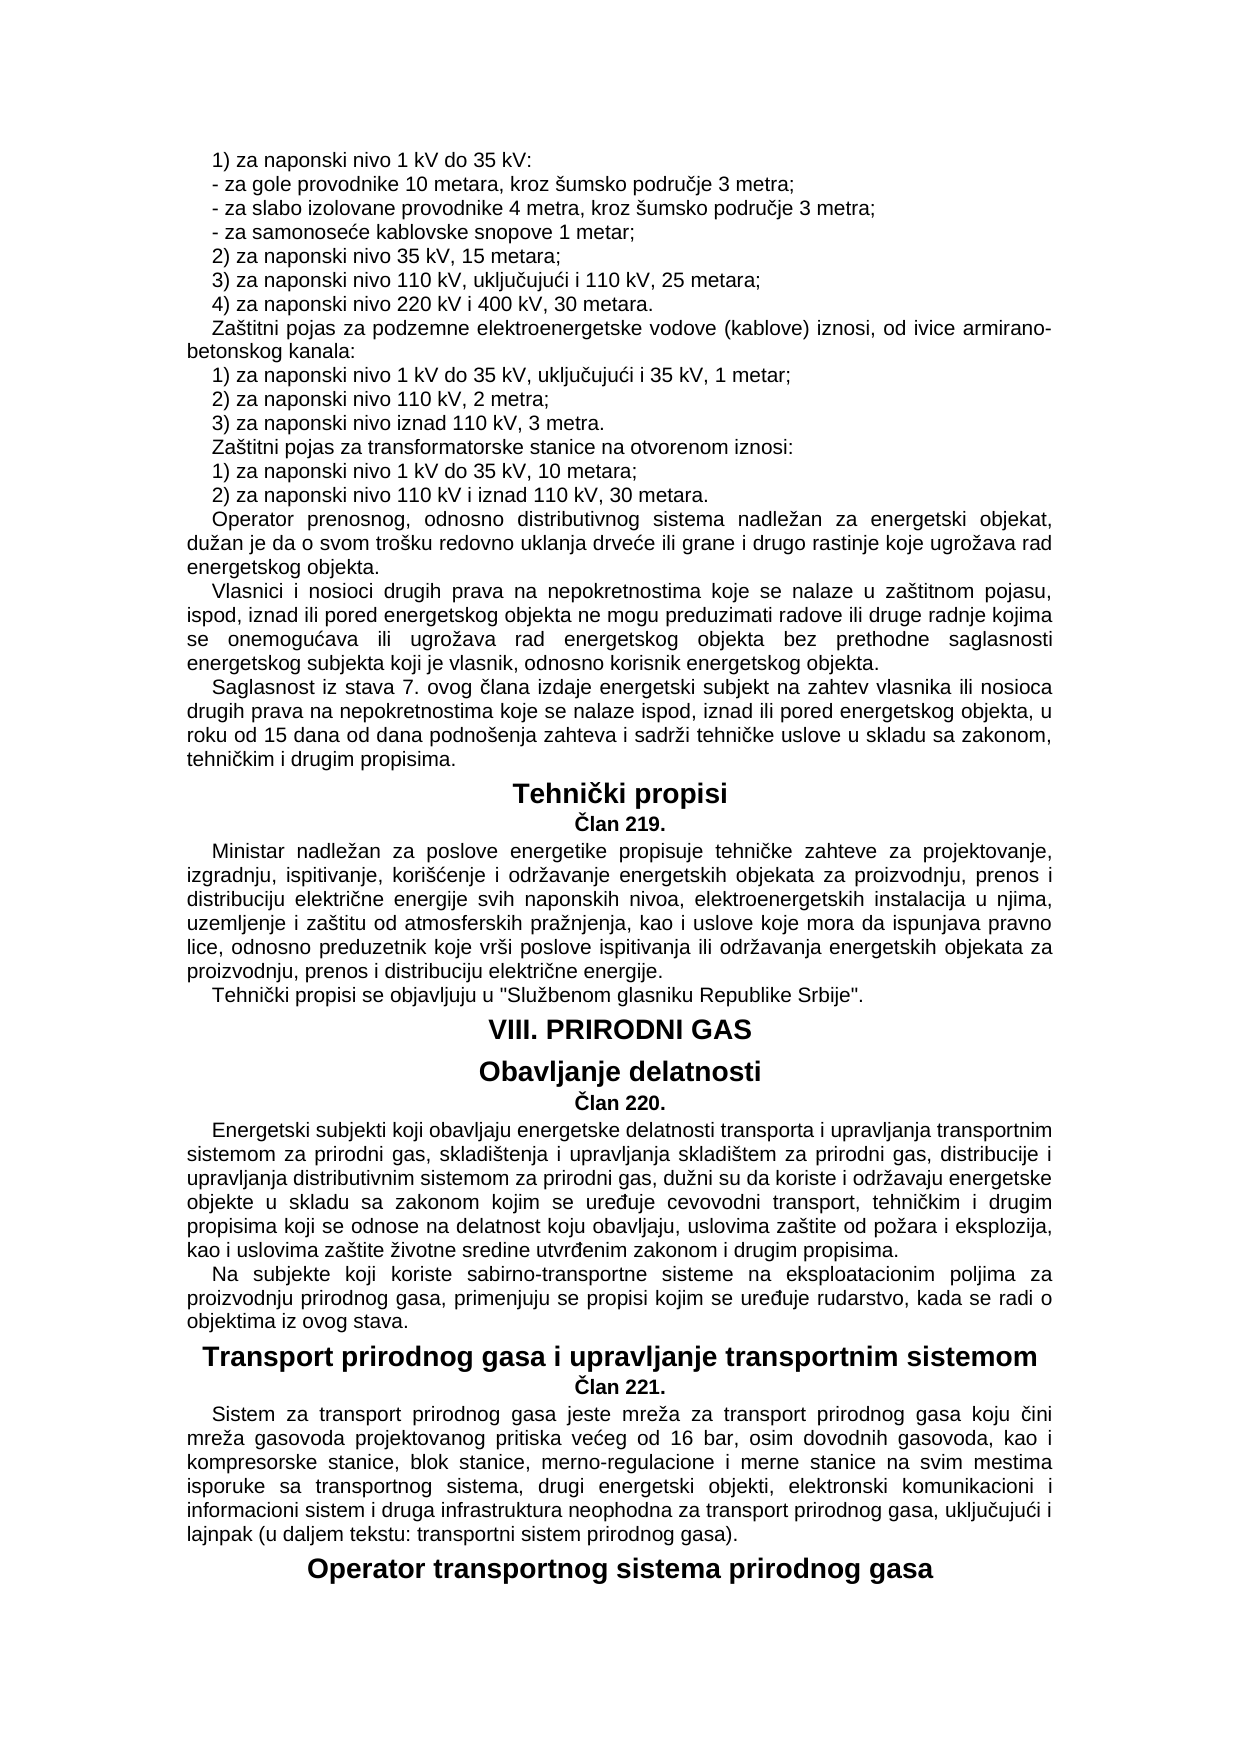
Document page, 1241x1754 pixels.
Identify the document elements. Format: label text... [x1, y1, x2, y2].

text Obavljanje delatnosti [148, 1055, 1093, 1087]
text 3) za naponski nivo 110 kV, uključujući i 110 kV, 25 metara; [187, 267, 1053, 291]
text Saglasnost iz stava 7. ovog člana izdaje energetski subjekt na zahtev vlasnika ili nosioca drugih prava na nepokretnostima koje se nalaze ispod, iznad ili pored energetskog objekta, u roku od 15 dana od dana podnošenja zahteva i sadrži tehničke uslove u skladu sa zakonom, tehničkim i drugim propisima. [187, 675, 1053, 771]
text Zaštitni pojas za podzemne elektroenergetske vodove (kablove) iznosi, od ivice armirano-betonskog kanala: [187, 315, 1053, 363]
text VIII. PRIRODNI GAS [171, 1013, 1069, 1046]
text - za samonoseće kablovske snopove 1 metar; [187, 219, 1053, 243]
text Član 219. [148, 812, 1093, 836]
text Na subjekte koji koriste sabirno-transportne sisteme na eksploatacionim poljima za proizvodnju prirodnog gasa, primenjuju se propisi kojim se uređuje rudarstvo, kada se radi o objektima iz ovog stava. [187, 1261, 1053, 1333]
text 1) za naponski nivo 1 kV do 35 kV: [187, 148, 1053, 172]
text 2) za naponski nivo 110 kV, 2 metra; [187, 387, 1053, 411]
text Sistem za transport prirodnog gasa jeste mreža za transport prirodnog gasa koju čini mreža gasovoda projektovanog pritiska većeg od 16 bar, osim dovodnih gasovoda, kao i kompresorske stanice, blok stanice, merno-regulacione i merne stanice na svim mestima isporuke sa transportnog sistema, drugi energetski objekti, elektronski komunikacioni i informacioni sistem i druga infrastruktura neophodna za transport prirodnog gasa, uključujući i lajnpak (u daljem tekstu: transportni sistem prirodnog gasa). [187, 1402, 1053, 1546]
text Član 220. [148, 1091, 1093, 1114]
text 3) za naponski nivo iznad 110 kV, 3 metra. [187, 411, 1053, 435]
text Tehnički propisi [148, 777, 1093, 809]
text Operator transportnog sistema prirodnog gasa [148, 1552, 1093, 1584]
text Vlasnici i nosioci drugih prava na nepokretnostima koje se nalaze u zaštitnom pojasu, ispod, iznad ili pored energetskog objekta ne mogu preduzimati radove ili druge radnje kojima se onemogućava ili ugrožava rad energetskog objekta bez prethodne saglasnosti energetskog subjekta koji je vlasnik, odnosno korisnik energetskog objekta. [187, 579, 1053, 675]
text 4) za naponski nivo 220 kV i 400 kV, 30 metara. [187, 291, 1053, 315]
text Energetski subjekti koji obavljaju energetske delatnosti transporta i upravljanja transportnim sistemom za prirodni gas, skladištenja i upravljanja skladištem za prirodni gas, distribucije i upravljanja distributivnim sistemom za prirodni gas, dužni su da koriste i održavaju energetske objekte u skladu sa zakonom kojim se uređuje cevovodni transport, tehničkim i drugim propisima koji se odnose na delatnost koju obavljaju, uslovima zaštite od požara i eksplozija, kao i uslovima zaštite životne sredine utvrđenim zakonom i drugim propisima. [187, 1118, 1053, 1261]
text Član 221. [148, 1375, 1093, 1399]
text 2) za naponski nivo 35 kV, 15 metara; [187, 243, 1053, 267]
text 1) za naponski nivo 1 kV do 35 kV, uključujući i 35 kV, 1 metar; [187, 363, 1053, 387]
text 1) za naponski nivo 1 kV do 35 kV, 10 metara; [187, 459, 1053, 483]
text Tehnički propisi se objavljuju u "Službenom glasniku Republike Srbije". [187, 983, 1053, 1007]
text Transport prirodnog gasa i upravljanje transportnim sistemom [148, 1339, 1093, 1372]
text 2) za naponski nivo 110 kV i iznad 110 kV, 30 metara. [187, 483, 1053, 507]
text - za gole provodnike 10 metara, kroz šumsko područje 3 metra; [187, 172, 1053, 196]
text Operator prenosnog, odnosno distributivnog sistema nadležan za energetski objekat, dužan je da o svom trošku redovno uklanja drveće ili grane i drugo rastinje koje ugrožava rad energetskog objekta. [187, 507, 1053, 579]
text Ministar nadležan za poslove energetike propisuje tehničke zahteve za projektovanje, izgradnju, ispitivanje, korišćenje i održavanje energetskih objekata za proizvodnju, prenos i distribuciju električne energije svih naponskih nivoa, elektroenergetskih instalacija u njima, uzemljenje i zaštitu od atmosferskih pražnjenja, kao i uslove koje mora da ispunjava pravno lice, odnosno preduzetnik koje vrši poslove ispitivanja ili održavanja energetskih objekata za proizvodnju, prenos i distribuciju električne energije. [187, 839, 1053, 983]
text Zaštitni pojas za transformatorske stanice na otvorenom iznosi: [187, 435, 1053, 459]
text - za slabo izolovane provodnike 4 metra, kroz šumsko područje 3 metra; [187, 196, 1053, 219]
